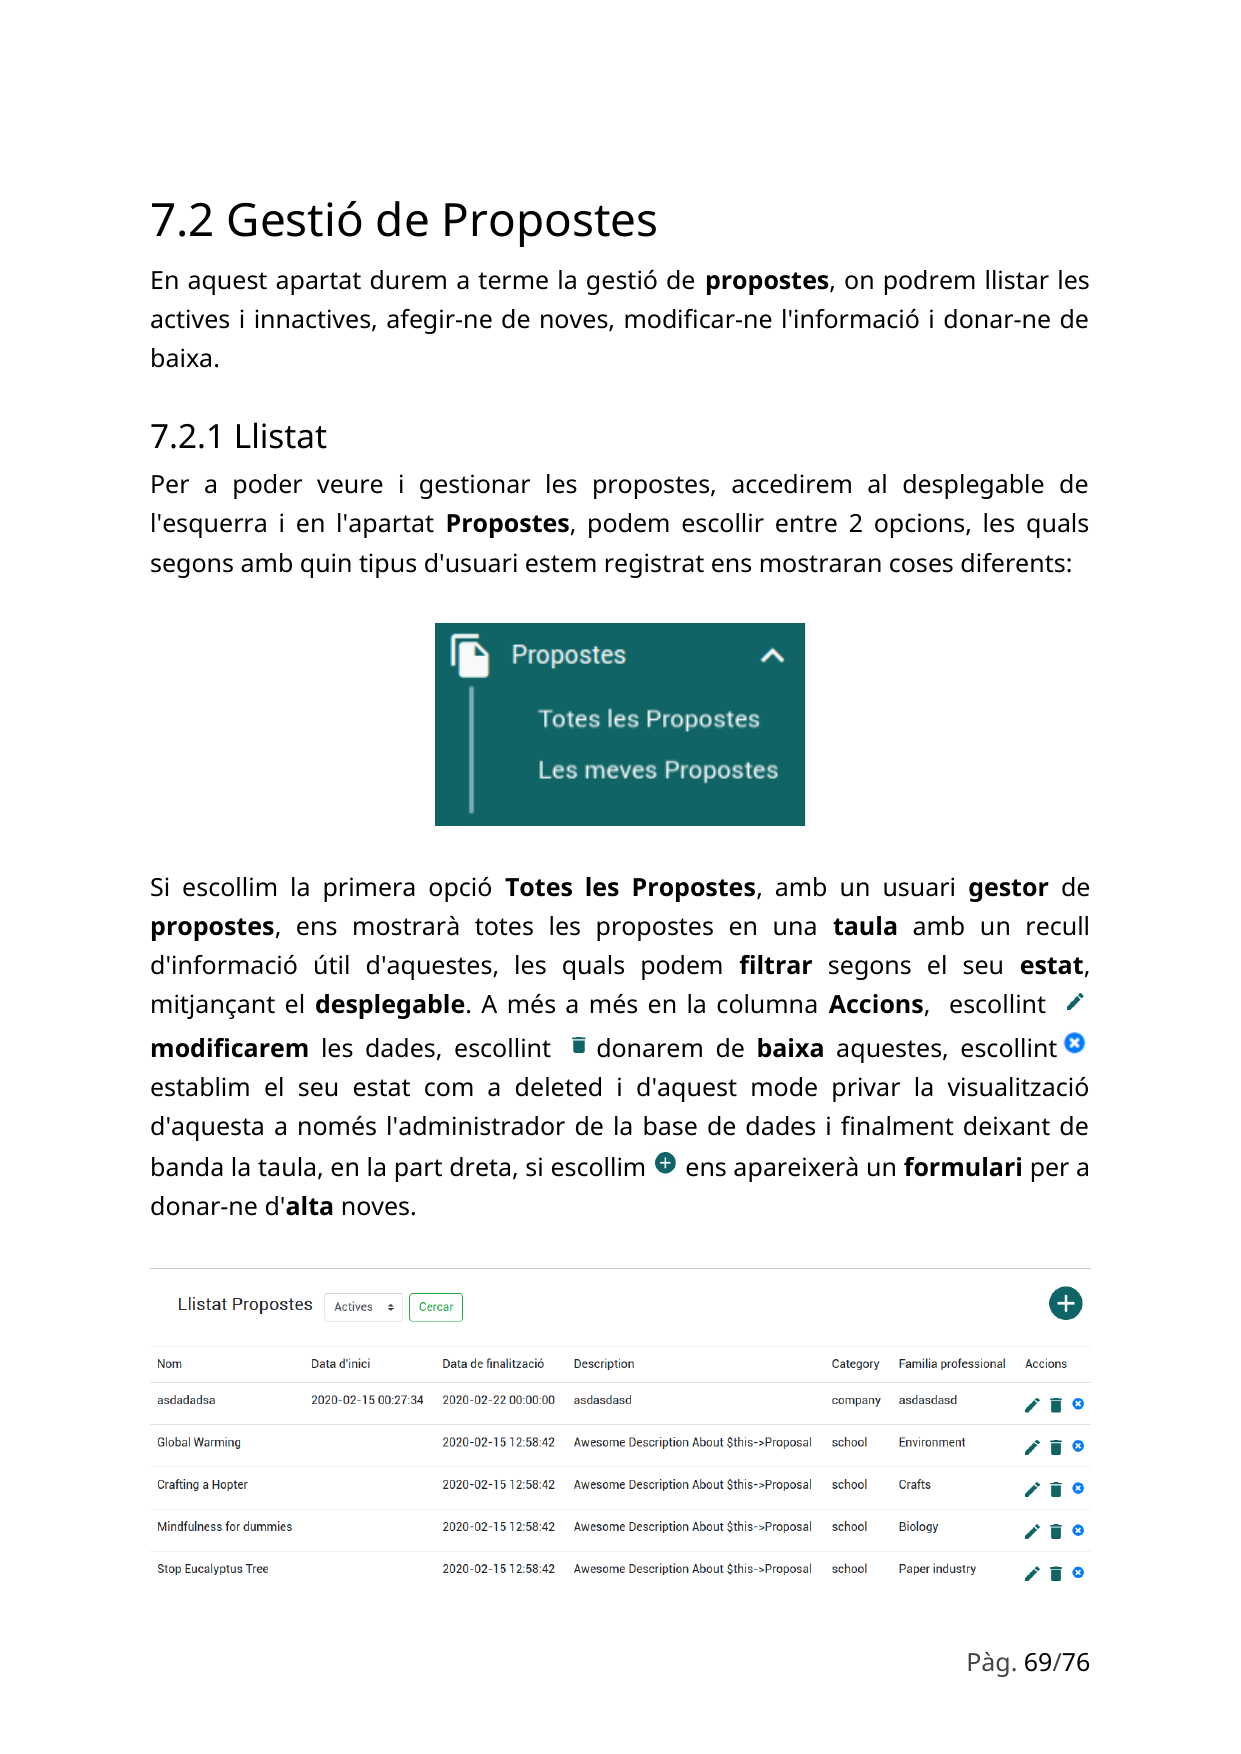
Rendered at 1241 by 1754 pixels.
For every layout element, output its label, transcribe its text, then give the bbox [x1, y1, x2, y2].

picture [150, 1267, 1091, 1589]
picture [1086, 987, 1090, 1014]
subtitle 7.2 Gestió de Propostes [150, 187, 1090, 250]
text Si escollim la primera opció Totes les Propostes, amb un usuari gestor de propostes, ens mostrarà totes les propostes en una taula amb un recull d'informació útil d'aquestes, les quals podem filtrar segons el seu estat, mitjançant el desplegable. A més a més en la columna Accions, escollint modificarem les dades, escollint donarem de baixa aquestes, escollint establim el seu estat com a deleted i d'aquest mode privar la visualització d'aquesta a només l'administrador de la base de dades i finalment deixant de banda la taula, en la part dreta, si escollim ens apareixerà un formulari per a donar-ne d'alta noves. [150, 869, 1090, 1223]
text Per a poder veure i gestionar les propostes, accedirem al desplegable de l'esquerra i en l'apartat Propostes, podem escollir entre 2 opcions, les quals segons amb quin tipus d'usuari estem registrat ens mostraran coses diferents: [150, 467, 1090, 579]
picture [435, 623, 806, 826]
subtitle 7.2.1 Llistat [150, 413, 1090, 459]
text En aquest apartat durem a terme la gestió de propostes, on podrem llistar les actives i innactives, afegir-ne de noves, modificar-ne l'informació i donar-ne de baixa. [150, 262, 1090, 375]
